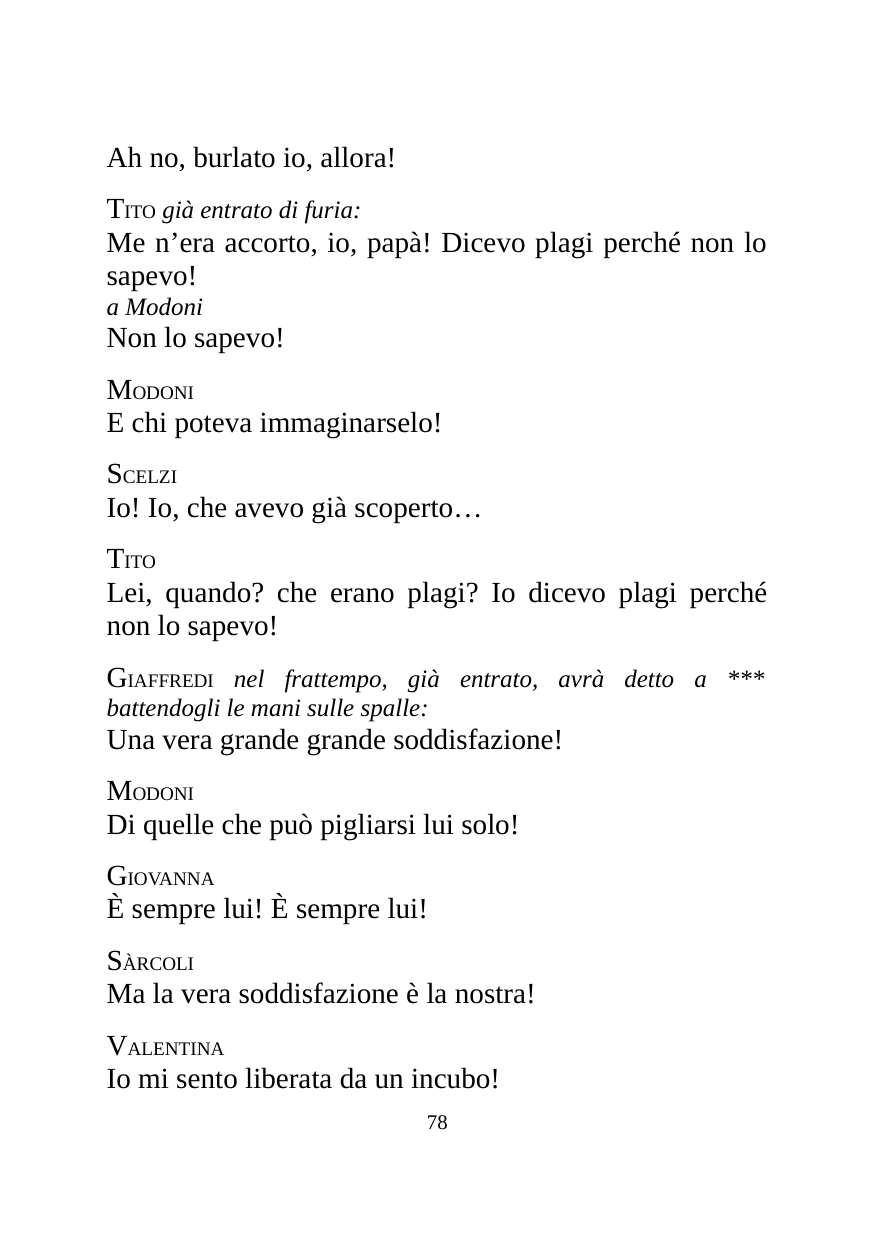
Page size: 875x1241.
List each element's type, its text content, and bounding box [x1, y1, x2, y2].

text Me n’era accorto, io, papà! Dicevo plagi perché non lo sapevo! [106, 225, 768, 292]
text Io! Io, che avevo già scoperto… [106, 490, 768, 524]
text Modoni [106, 372, 768, 405]
text Tito già entrato di furia: [106, 191, 768, 225]
text Tito [106, 541, 768, 575]
text Modoni [106, 773, 768, 807]
text Una vera grande grande soddisfazione! [106, 722, 768, 756]
text Lei, quando? che erano plagi? Io dicevo plagi perché non lo sapevo! [106, 575, 768, 642]
text Giaffredi nel frattempo, già entrato, avrà detto a *** battendogli le mani sulle spalle: [106, 660, 768, 722]
text Io mi sento liberata da un incubo! [106, 1061, 768, 1095]
text Valentina [106, 1028, 768, 1061]
text Giovanna [106, 858, 768, 892]
text Ah no, burlato io, allora! [106, 140, 768, 173]
text Sàrcoli [106, 943, 768, 976]
text Scelzi [106, 457, 768, 490]
text Ma la vera soddisfazione è la nostra! [106, 976, 768, 1010]
text Di quelle che può pigliarsi lui solo! [106, 807, 768, 840]
text a Modoni [106, 292, 768, 321]
text E chi poteva immaginarselo! [106, 405, 768, 439]
text Non lo sapevo! [106, 321, 768, 354]
text È sempre lui! È sempre lui! [106, 892, 768, 925]
